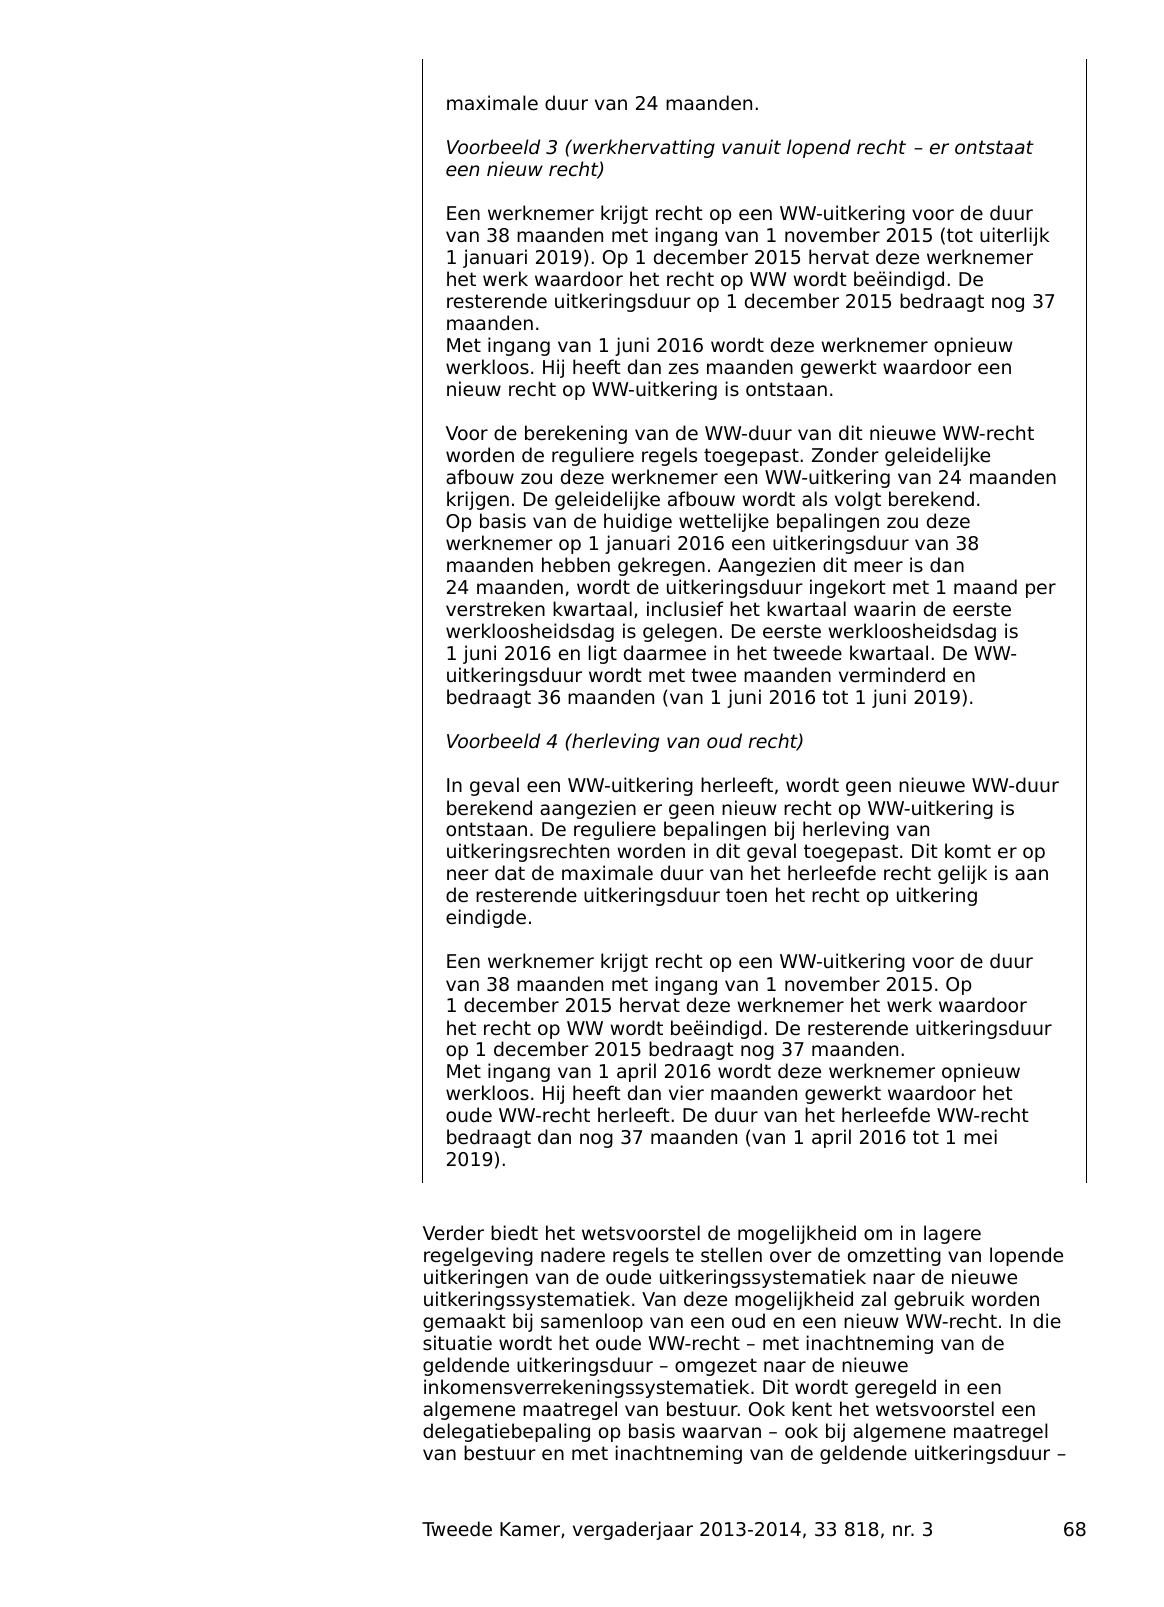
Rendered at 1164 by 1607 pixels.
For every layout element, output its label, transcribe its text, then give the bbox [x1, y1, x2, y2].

text Verder biedt het wetsvoorstel de mogelijkheid om in lagere regelgeving nadere regels te stellen over de omzetting van lopende uitkeringen van de oude uitkeringssystematiek naar de nieuwe uitkeringssystematiek. Van deze mogelijkheid zal gebruik worden gemaakt bij samenloop van een oud en een nieuw WW-recht. In die situatie wordt het oude WW-recht – met inachtneming van de geldende uitkeringsduur – omgezet naar de nieuwe inkomensverrekeningssystematiek. Dit wordt geregeld in een algemene maatregel van bestuur. Ook kent het wetsvoorstel een delegatiebepaling op basis waarvan – ook bij algemene maatregel van bestuur en met inachtneming van de geldende uitkeringsduur – [422, 1223, 1087, 1465]
table_header maximale duur van 24 maanden. Voorbeeld 3 (werkhervatting vanuit lopend recht – er ontstaat een nieuw recht) Een werknemer krijgt recht op een WW-uitkering voor de duur van 38 maanden met ingang van 1 november 2015 (tot uiterlijk 1 januari 2019). Op 1 december 2015 hervat deze werknemer het werk waardoor het recht op WW wordt beëindigd. De resterende uitkeringsduur op 1 december 2015 bedraagt nog 37 maanden. Met ingang van 1 juni 2016 wordt deze werknemer opnieuw werkloos. Hij heeft dan zes maanden gewerkt waardoor een nieuw recht op WW-uitkering is ontstaan. Voor de berekening van de WW-duur van dit nieuwe WW-recht worden de reguliere regels toegepast. Zonder geleidelijke afbouw zou deze werknemer een WW-uitkering van 24 maanden krijgen. De geleidelijke afbouw wordt als volgt berekend. Op basis van de huidige wettelijke bepalingen zou deze werknemer op 1 januari 2016 een uitkeringsduur van 38 maanden hebben gekregen. Aangezien dit meer is dan 24 maanden, wordt de uitkeringsduur ingekort met 1 maand per verstreken kwartaal, inclusief het kwartaal waarin de eerste werkloosheidsdag is gelegen. De eerste werkloosheidsdag is 1 juni 2016 en ligt daarmee in het tweede kwartaal. De WW-uitkeringsduur wordt met twee maanden verminderd en bedraagt 36 maanden (van 1 juni 2016 tot 1 juni 2019). Voorbeeld 4 (herleving van oud recht) In geval een WW-uitkering herleeft, wordt geen nieuwe WW-duur berekend aangezien er geen nieuw recht op WW-uitkering is ontstaan. De reguliere bepalingen bij herleving van uitkeringsrechten worden in dit geval toegepast. Dit komt er op neer dat de maximale duur van het herleefde recht gelijk is aan de resterende uitkeringsduur toen het recht op uitkering eindigde. Een werknemer krijgt recht op een WW-uitkering voor de duur van 38 maanden met ingang van 1 november 2015. Op 1 december 2015 hervat deze werknemer het werk waardoor het recht op WW wordt beëindigd. De resterende uitkeringsduur op 1 december 2015 bedraagt nog 37 maanden. Met ingang van 1 april 2016 wordt deze werknemer opnieuw werkloos. Hij heeft dan vier maanden gewerkt waardoor het oude WW-recht herleeft. De duur van het herleefde WW-recht bedraagt dan nog 37 maanden (van 1 april 2016 tot 1 mei 2019). [423, 59, 1086, 1183]
